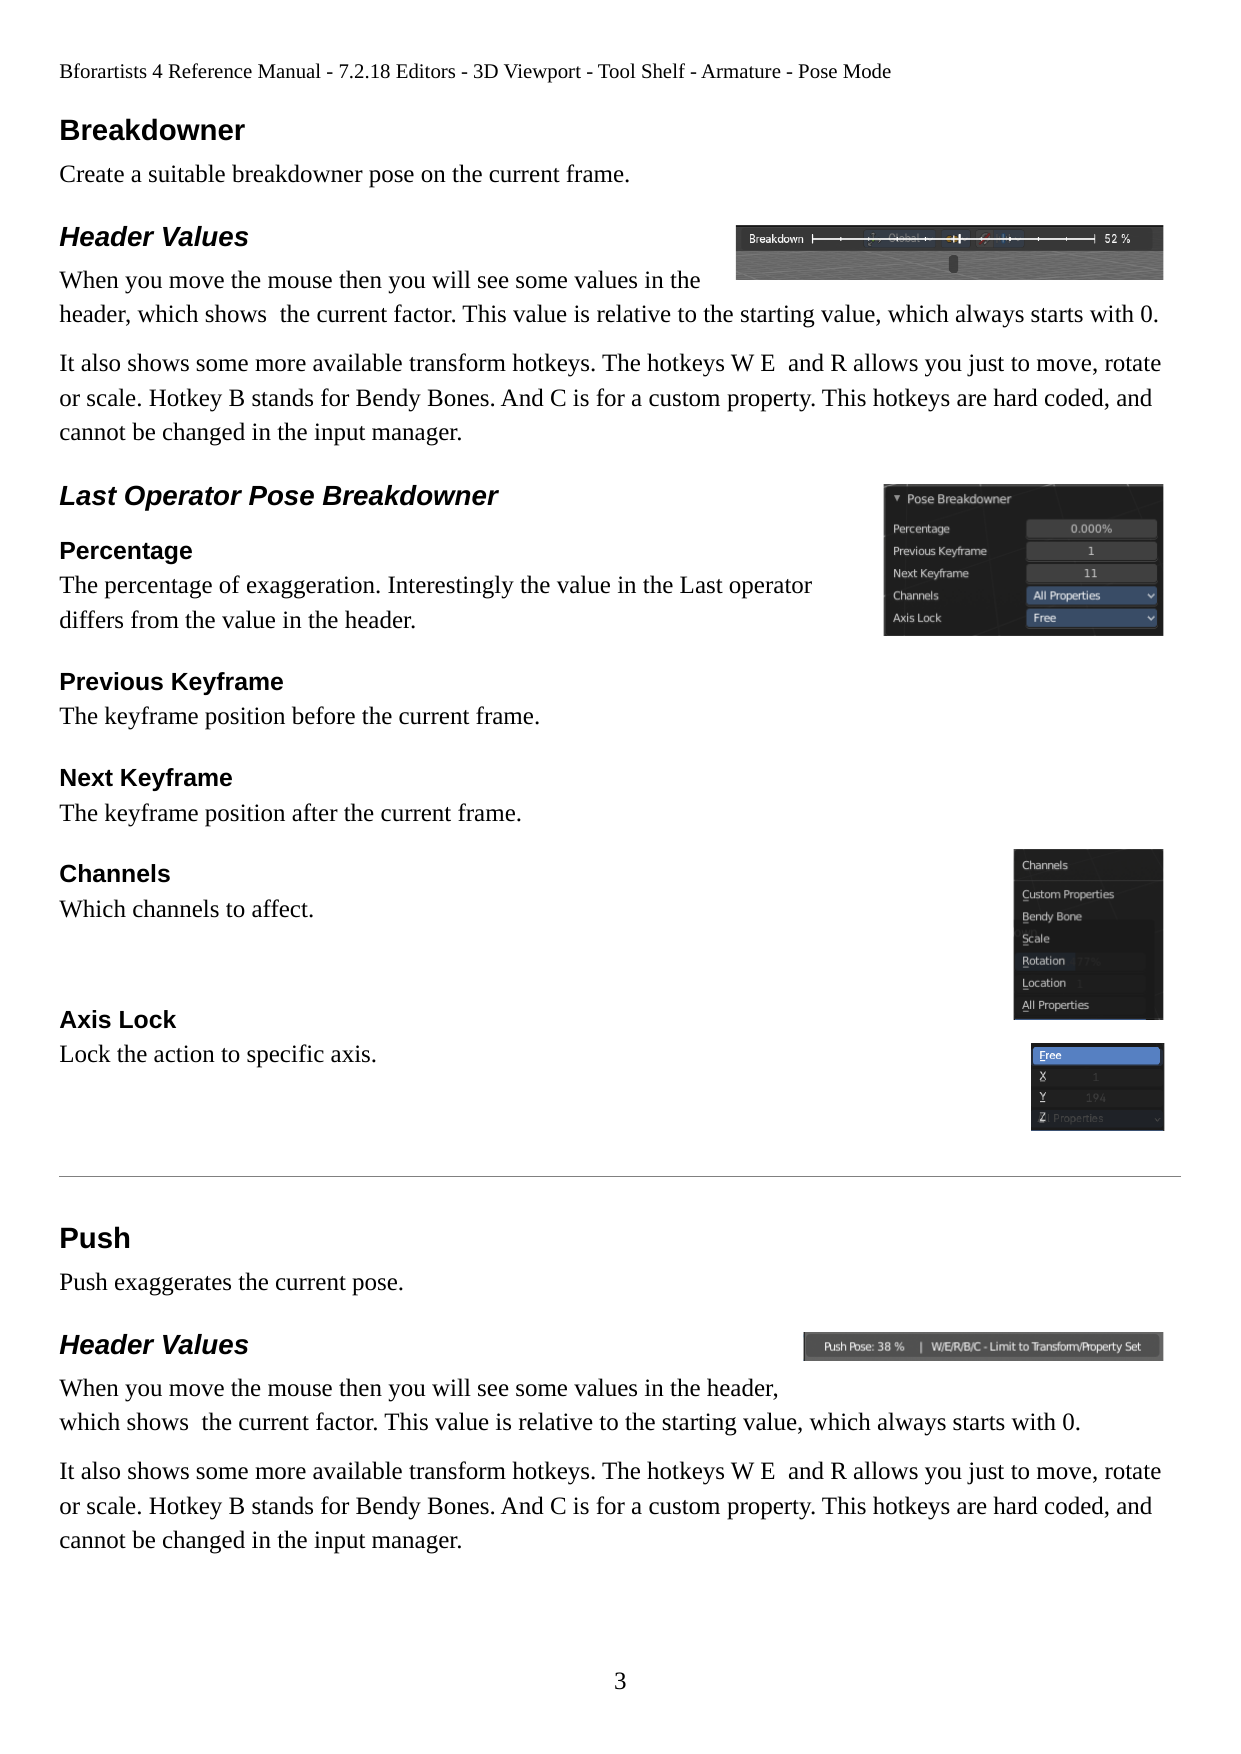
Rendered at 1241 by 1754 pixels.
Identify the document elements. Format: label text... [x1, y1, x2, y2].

picture [735, 225, 1164, 280]
picture [1013, 849, 1164, 1020]
subtitle Channels [59, 859, 1013, 888]
text When you move the mouse then you will see some values in the header, which shows the current factor. This value is relative to the starting value, which always starts with 0. [59, 265, 1181, 328]
text Push exaggerates the current pose. [59, 1267, 1181, 1296]
picture [803, 1332, 1164, 1361]
subtitle Last Operator Pose Breakdowner [59, 479, 1181, 511]
subtitle Axis Lock [59, 1005, 1181, 1033]
subtitle Percentage [59, 536, 883, 564]
text Which channels to affect. [59, 894, 1013, 923]
subtitle [1164, 859, 1181, 888]
subtitle Header Values [59, 1328, 1181, 1360]
text The keyframe position before the current frame. [59, 701, 1181, 730]
text Create a suitable breakdowner pose on the current frame. [59, 159, 1181, 188]
text Lock the action to specific axis. [59, 1039, 1181, 1068]
text The percentage of exaggeration. Interestingly the value in the Last operator differs from the value in the header. [59, 571, 883, 634]
subtitle Previous Keyframe [59, 667, 1181, 695]
subtitle Push [59, 1221, 1181, 1254]
subtitle [1164, 536, 1181, 564]
subtitle Header Values [59, 220, 1181, 252]
text It also shows some more available transform hotkeys. The hotkeys W E and R allows you just to move, rotate or scale. Hotkey B stands for Bendy Bones. And C is for a custom property. This hotkeys are hard coded, and cannot be changed in the input manager. [59, 348, 1181, 446]
text When you move the mouse then you will see some values in the header, which shows the current factor. This value is relative to the starting value, which always starts with 0. [59, 1373, 1181, 1436]
picture [883, 484, 1164, 636]
text The keyframe position after the current frame. [59, 798, 1181, 826]
subtitle Breakdowner [59, 113, 1181, 146]
text It also shows some more available transform hotkeys. The hotkeys W E and R allows you just to move, rotate or scale. Hotkey B stands for Bendy Bones. And C is for a custom property. This hotkeys are hard coded, and cannot be changed in the input manager. [59, 1456, 1181, 1554]
subtitle Next Keyframe [59, 763, 1181, 791]
picture [1031, 1043, 1165, 1131]
